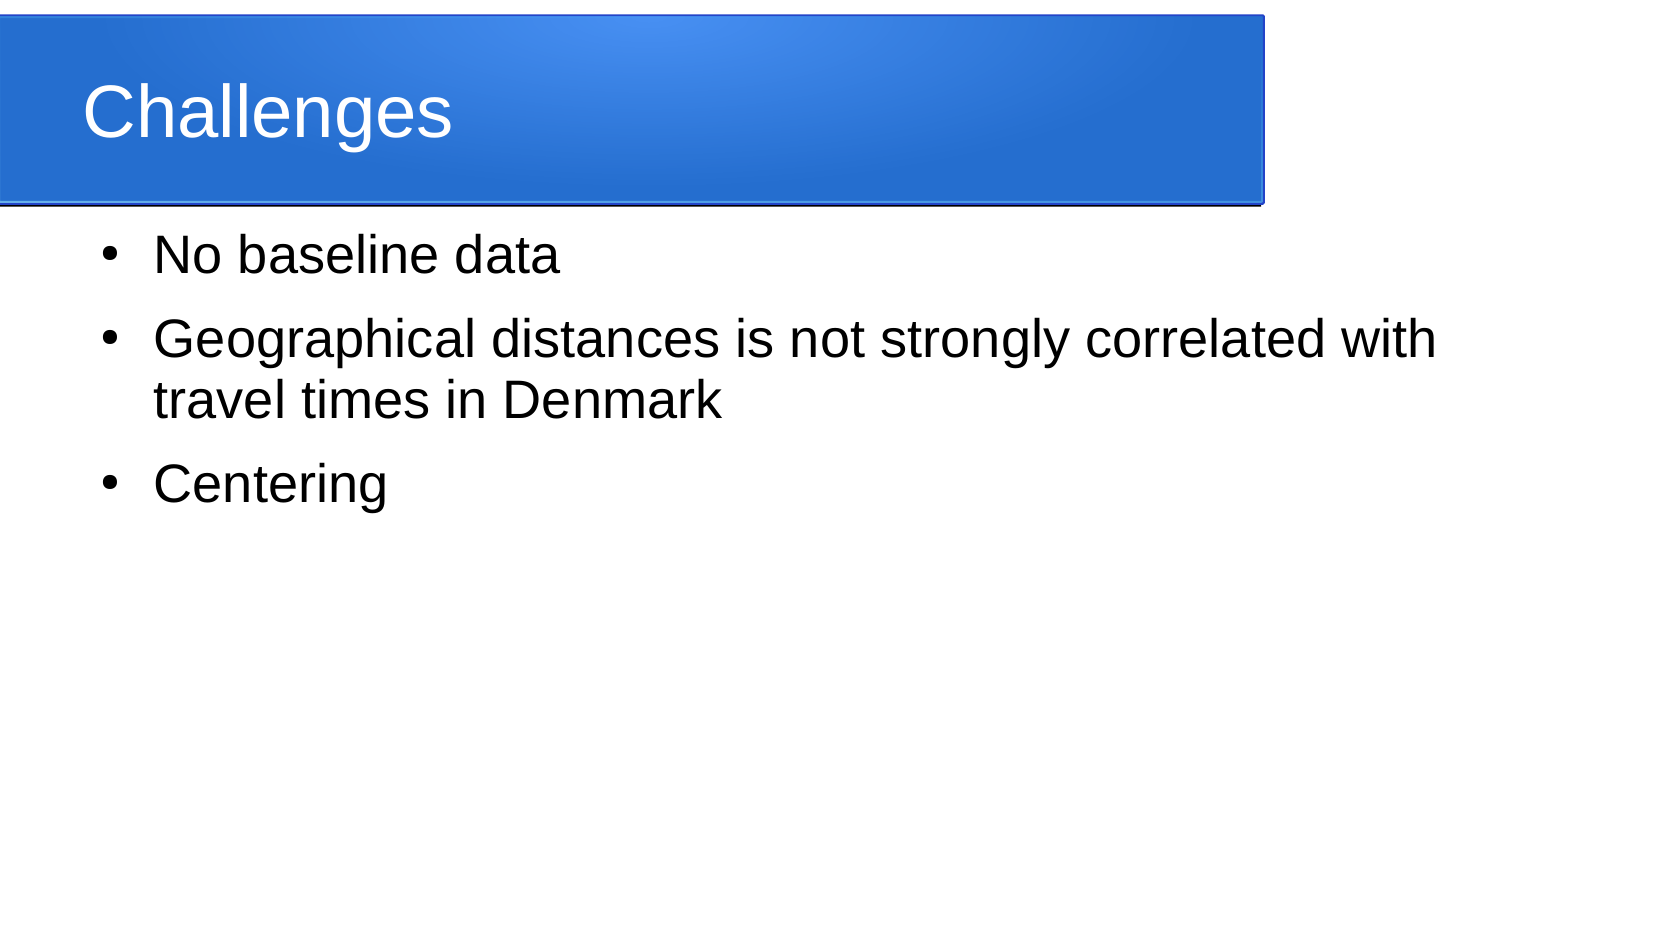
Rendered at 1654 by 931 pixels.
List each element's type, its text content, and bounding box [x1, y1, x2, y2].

list No baseline data Geographical distances is not strongly correlated with travel times in Denmark Centering [82, 224, 1571, 764]
title Challenges [82, 35, 1235, 189]
